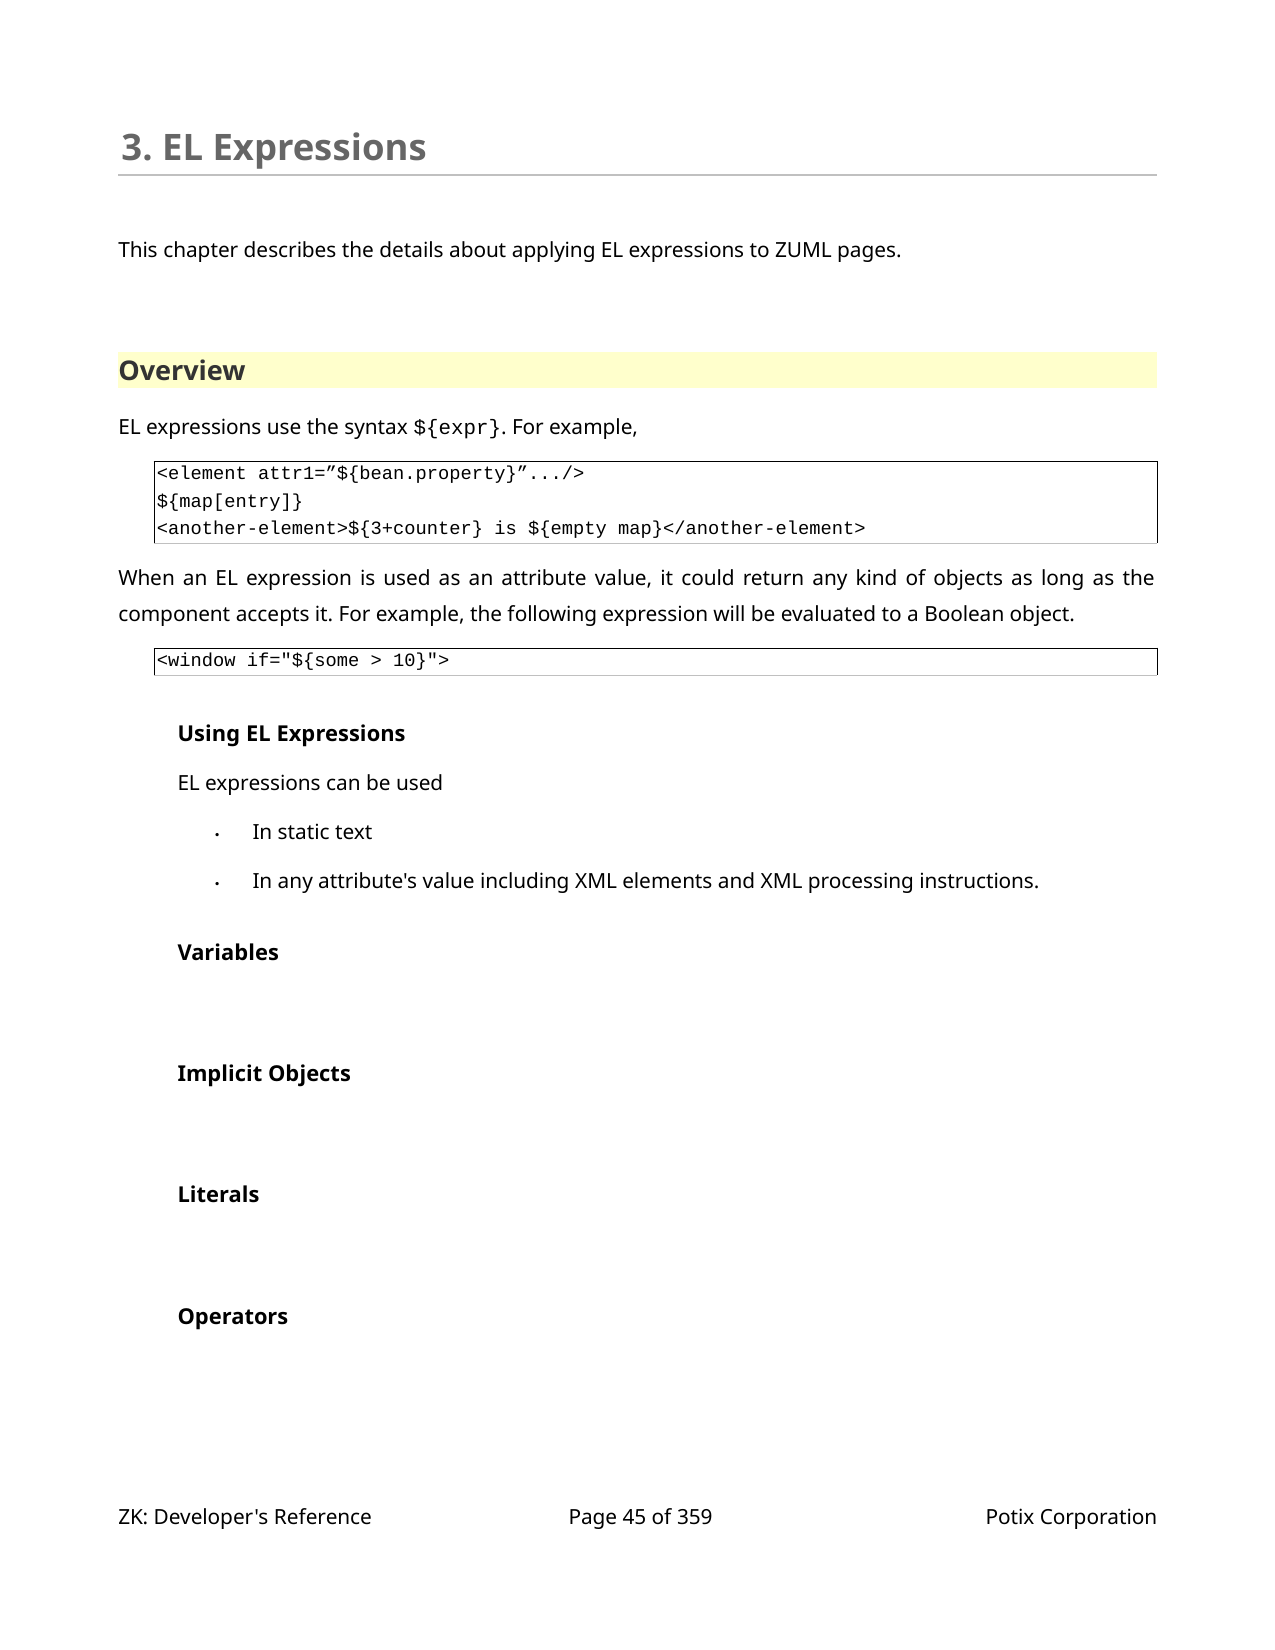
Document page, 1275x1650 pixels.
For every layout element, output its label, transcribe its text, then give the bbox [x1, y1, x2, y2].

text EL expressions use the syntax ${expr}. For example, [118, 412, 1157, 441]
list In static text [215, 817, 1157, 845]
text <window if="${some > 10}"> [155, 649, 1157, 675]
subtitle 3. EL Expressions [118, 118, 1157, 174]
subtitle Using EL Expressions [177, 717, 1157, 747]
list In any attribute's value including XML elements and XML processing instructions. [215, 866, 1157, 894]
subtitle Variables [177, 936, 1157, 966]
text ${map[entry]} [155, 488, 1157, 513]
text When an EL expression is used as an attribute value, it could return any kind of objects as long as the component accepts it. For example, the following expression will be evaluated to a Boolean object. [118, 563, 1157, 627]
text <another-element>${3+counter} is ${empty map}</another-element> [155, 516, 1157, 543]
text This chapter describes the details about applying EL expressions to ZUML pages. [118, 235, 1157, 263]
subtitle Implicit Objects [177, 1058, 1157, 1088]
text EL expressions can be used [177, 768, 1157, 796]
text <element attr1=”${bean.property}”.../> [155, 462, 1157, 486]
subtitle Operators [177, 1301, 1157, 1331]
subtitle Overview [118, 352, 1157, 388]
subtitle Literals [177, 1179, 1157, 1209]
